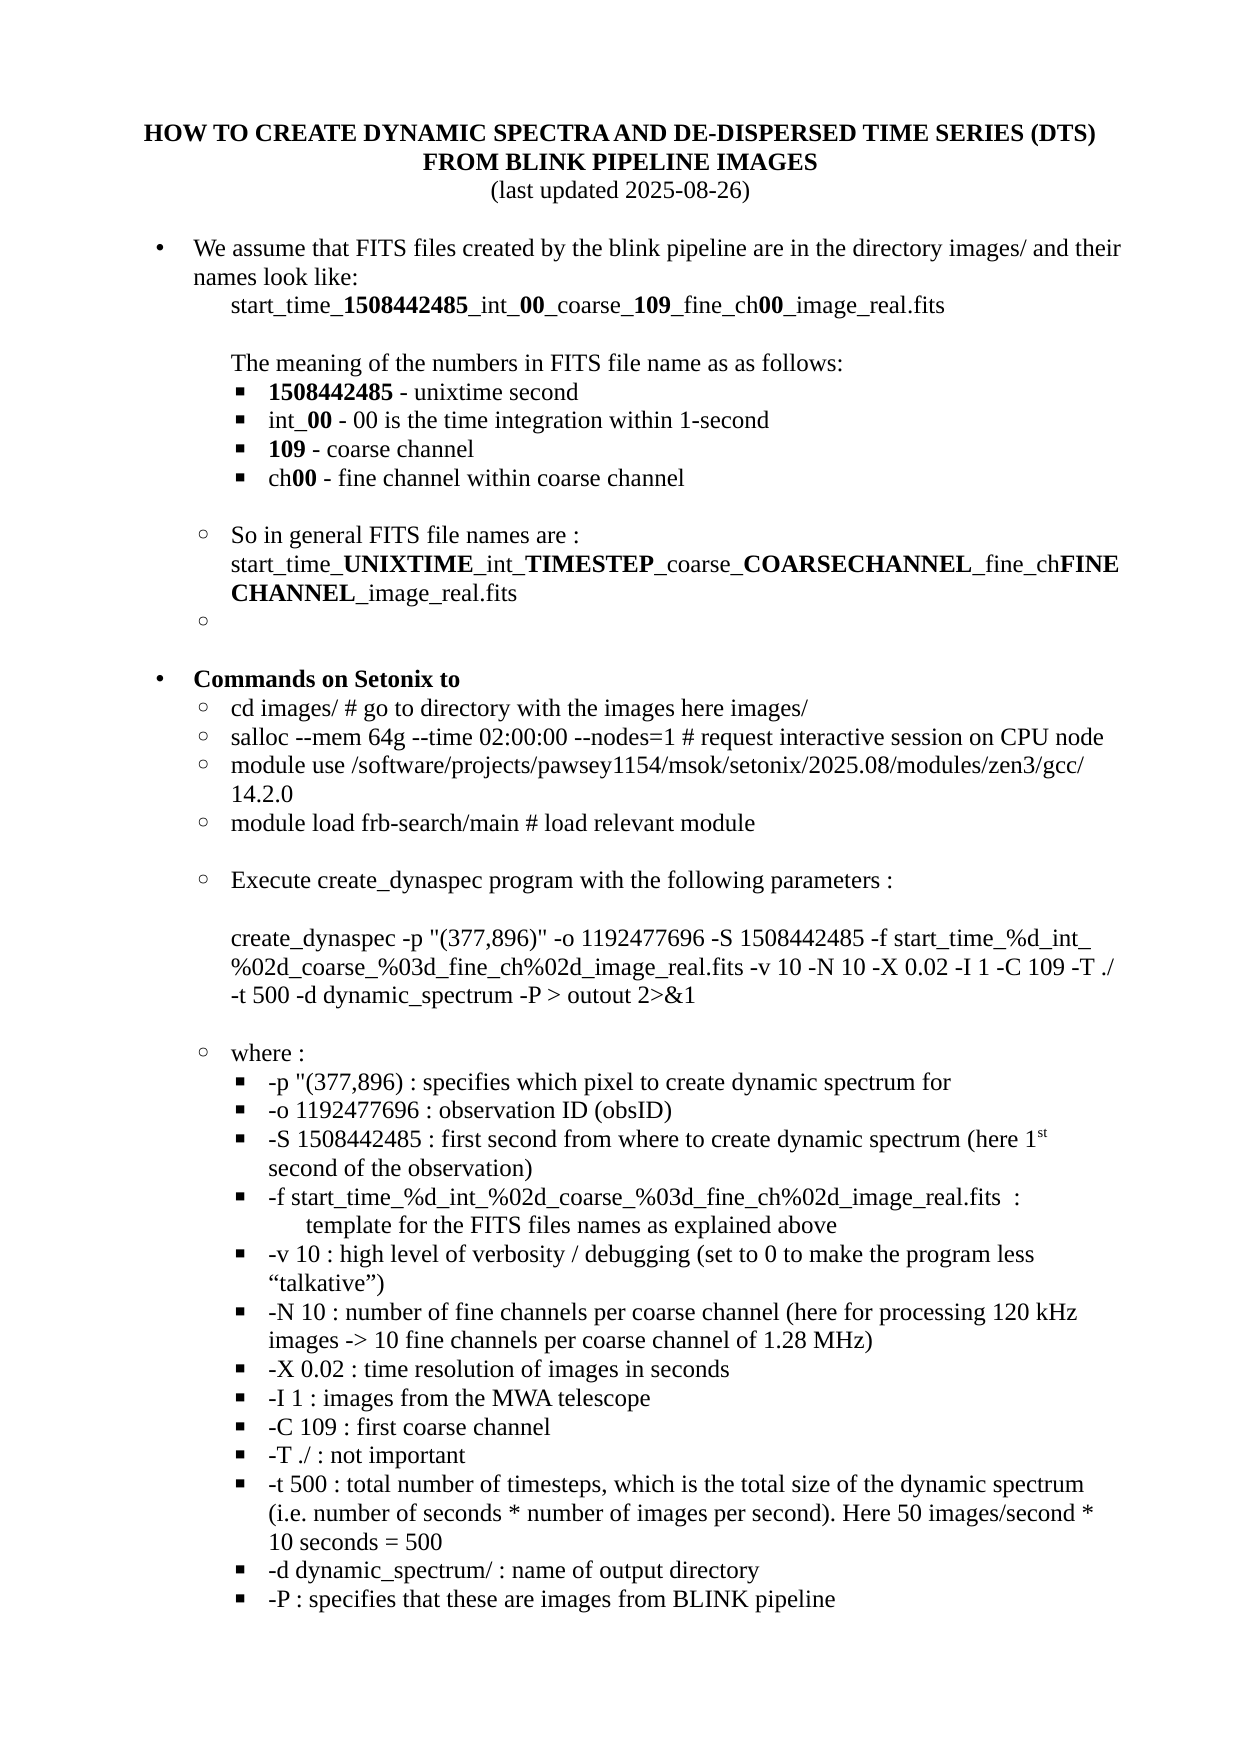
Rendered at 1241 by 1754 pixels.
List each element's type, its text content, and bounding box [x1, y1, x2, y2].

list salloc --mem 64g --time 02:00:00 --nodes=1 # request interactive session on CPU node [193, 722, 1122, 751]
list -P : specifies that these are images from BLINK pipeline [231, 1584, 1122, 1613]
text FROM BLINK PIPELINE IMAGES [118, 147, 1122, 176]
list start_time_UNIXTIME_int_TIMESTEP_coarse_COARSECHANNEL_fine_chFINECHANNEL_image_real.fits [193, 549, 1122, 607]
list Commands on Setonix to [156, 664, 1122, 693]
list -C 109 : first coarse channel [231, 1412, 1122, 1441]
list So in general FITS file names are : [193, 521, 1122, 549]
list where : [193, 1038, 1122, 1067]
list -T ./ : not important [231, 1441, 1122, 1469]
text (last updated 2025-08-26) [118, 176, 1122, 204]
list -X 0.02 : time resolution of images in seconds [231, 1354, 1122, 1383]
list cd images/ # go to directory with the images here images/ [193, 693, 1122, 722]
list module use /software/projects/pawsey1154/msok/setonix/2025.08/modules/zen3/gcc/14.2.0 [193, 751, 1122, 808]
list The meaning of the numbers in FITS file name as as follows: [193, 348, 1122, 377]
list -I 1 : images from the MWA telescope [231, 1383, 1122, 1412]
list create_dynaspec -p "(377,896)" -o 1192477696 -S 1508442485 -f start_time_%d_int_%02d_coarse_%03d_fine_ch%02d_image_real.fits -v 10 -N 10 -X 0.02 -I 1 -C 109 -T ./ -t 500 -d dynamic_spectrum -P > outout 2>&1 [193, 894, 1122, 1009]
list -N 10 : number of fine channels per coarse channel (here for processing 120 kHz images -> 10 fine channels per coarse channel of 1.28 MHz) [231, 1297, 1122, 1354]
list start_time_1508442485_int_00_coarse_109_fine_ch00_image_real.fits [193, 291, 1122, 348]
list -o 1192477696 : observation ID (obsID) [231, 1096, 1122, 1124]
list -f start_time_%d_int_%02d_coarse_%03d_fine_ch%02d_image_real.fits : [231, 1182, 1122, 1211]
list int_00 - 00 is the time integration within 1-second [231, 406, 1122, 434]
list -t 500 : total number of timesteps, which is the total size of the dynamic spectrum (i.e. number of seconds * number of images per second). Here 50 images/second * 10 seconds = 500 [231, 1469, 1122, 1556]
list We assume that FITS files created by the blink pipeline are in the directory images/ and their names look like: [156, 233, 1122, 291]
list Execute create_dynaspec program with the following parameters : [193, 866, 1122, 894]
list -d dynamic_spectrum/ : name of output directory [231, 1556, 1122, 1584]
text HOW TO CREATE DYNAMIC SPECTRA AND DE-DISPERSED TIME SERIES (DTS) [118, 118, 1122, 147]
list module load frb-search/main # load relevant module [193, 808, 1122, 866]
list ch00 - fine channel within coarse channel [231, 463, 1122, 521]
list -S 1508442485 : first second from where to create dynamic spectrum (here 1st second of the observation) [231, 1124, 1122, 1182]
list 109 - coarse channel [231, 434, 1122, 463]
list template for the FITS files names as explained above [268, 1211, 1122, 1239]
list 1508442485 - unixtime second [231, 377, 1122, 406]
list -v 10 : high level of verbosity / debugging (set to 0 to make the program less “talkative”) [231, 1239, 1122, 1297]
list -p "(377,896) : specifies which pixel to create dynamic spectrum for [231, 1067, 1122, 1096]
